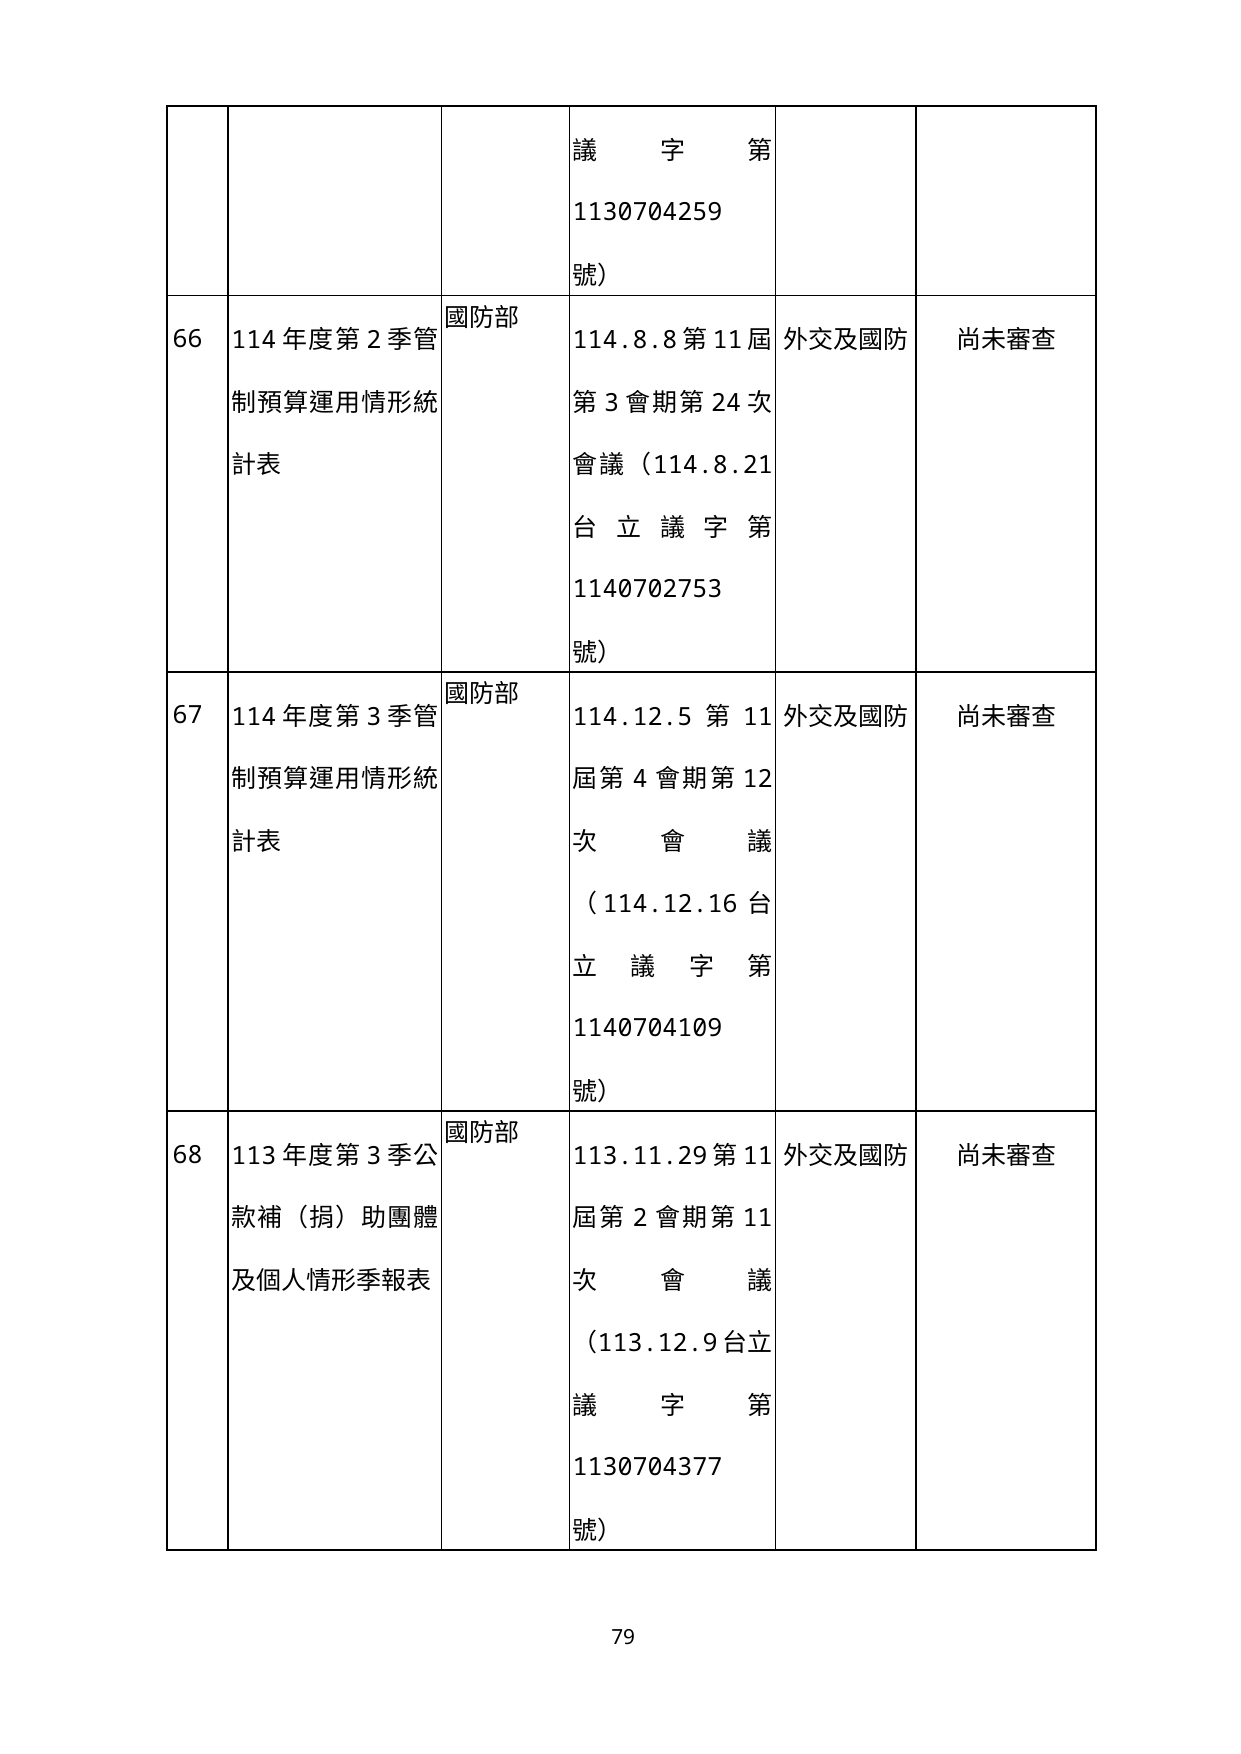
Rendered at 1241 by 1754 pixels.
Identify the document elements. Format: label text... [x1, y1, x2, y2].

table_cell [168, 1112, 227, 1549]
table_cell [229, 107, 441, 294]
table_cell 113.11.29第11屆第2會期第11次會議（113.12.9台立議字第1130704377號） [570, 1112, 775, 1549]
table_cell 114年度第2季管制預算運用情形統計表 [229, 296, 441, 671]
table_cell 外交及國防 [776, 296, 915, 671]
table_cell 尚未審查 [917, 296, 1095, 671]
table_cell 114年度第3季管制預算運用情形統計表 [229, 673, 441, 1110]
table_cell 尚未審查 [917, 1112, 1095, 1549]
table_cell [168, 296, 227, 671]
table_cell 外交及國防 [776, 1112, 915, 1549]
table_cell [917, 107, 1095, 294]
table_cell 外交及國防 [776, 673, 915, 1110]
table_cell [442, 107, 569, 294]
table_cell 113年度第3季公款補（捐）助團體及個人情形季報表 [229, 1112, 441, 1549]
table_cell 114.8.8第11屆第3會期第24次會議（114.8.21台立議字第1140702753號） [570, 296, 775, 671]
table_cell [168, 673, 227, 1110]
table_cell [776, 107, 915, 294]
table_cell 國防部 [442, 1112, 569, 1549]
table_cell 議字第1130704259號） [570, 107, 775, 294]
table_cell 國防部 [442, 296, 569, 671]
table_cell 尚未審查 [917, 673, 1095, 1110]
table_cell 國防部 [442, 673, 569, 1110]
table_cell 114.12.5第11屆第4會期第12次會議（114.12.16台立議字第1140704109號） [570, 673, 775, 1110]
table_cell [168, 107, 227, 294]
